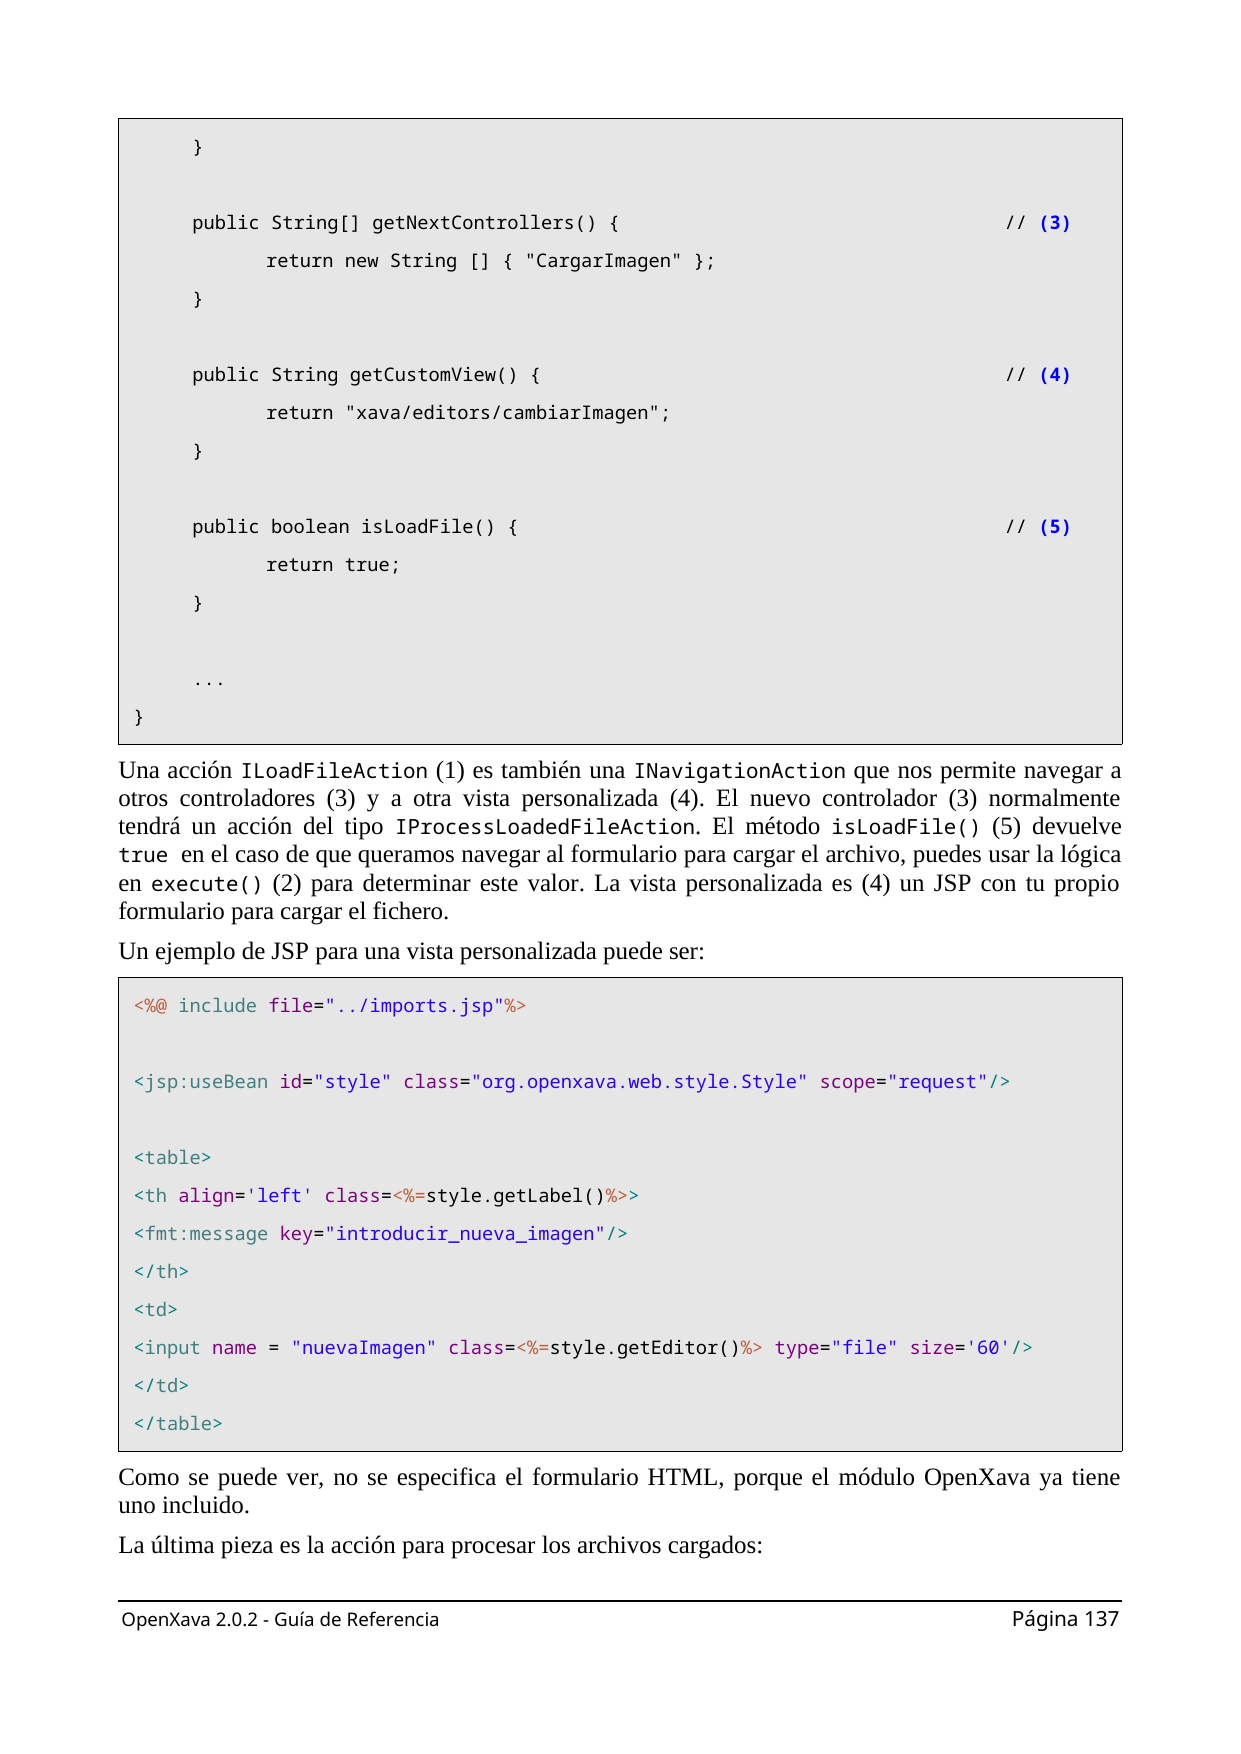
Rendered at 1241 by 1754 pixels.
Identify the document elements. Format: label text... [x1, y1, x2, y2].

text <td> [119, 1281, 1122, 1319]
text Como se puede ver, no se especifica el formulario HTML, porque el módulo OpenXava ya tiene uno incluido. [118, 1463, 1122, 1519]
text } [119, 422, 1122, 460]
text La última pieza es la acción para procesar los archivos cargados: [118, 1531, 1122, 1559]
text Una acción ILoadFileAction (1) es también una INavigationAction que nos permite navegar a otros controladores (3) y a otra vista personalizada (4). El nuevo controlador (3) normalmente tendrá un acción del tipo IProcessLoadedFileAction. El método isLoadFile() (5) devuelve true en el caso de que queramos navegar al formulario para cargar el archivo, puedes usar la lógica en execute() (2) para determinar este valor. La vista personalizada es (4) un JSP con tu propio formulario para cargar el fichero. [118, 756, 1122, 924]
text public String getCustomView() { // (4) [119, 346, 1122, 384]
text return new String [] { "CargarImagen" }; [119, 232, 1122, 270]
text <input name = "nuevaImagen" class=<%=style.getEditor()%> type="file" size='60'/> [119, 1319, 1122, 1357]
text public String[] getNextControllers() { // (3) [119, 194, 1122, 232]
text } [119, 574, 1122, 612]
text <table> [119, 1129, 1122, 1167]
text } [119, 270, 1122, 308]
text </table> [119, 1396, 1122, 1451]
text return "xava/editors/cambiarImagen"; [119, 384, 1122, 422]
text } [119, 119, 1122, 156]
text public boolean isLoadFile() { // (5) [119, 498, 1122, 536]
text <fmt:message key="introducir_nueva_imagen"/> [119, 1205, 1122, 1243]
text Un ejemplo de JSP para una vista personalizada puede ser: [118, 937, 1122, 965]
text ... [119, 650, 1122, 688]
text </th> [119, 1243, 1122, 1281]
text <%@ include file="../imports.jsp"%> [119, 978, 1122, 1015]
text <jsp:useBean id="style" class="org.openxava.web.style.Style" scope="request"/> [119, 1053, 1122, 1091]
text </td> [119, 1357, 1122, 1396]
text return true; [119, 536, 1122, 574]
text } [119, 688, 1122, 744]
text <th align='left' class=<%=style.getLabel()%>> [119, 1167, 1122, 1205]
